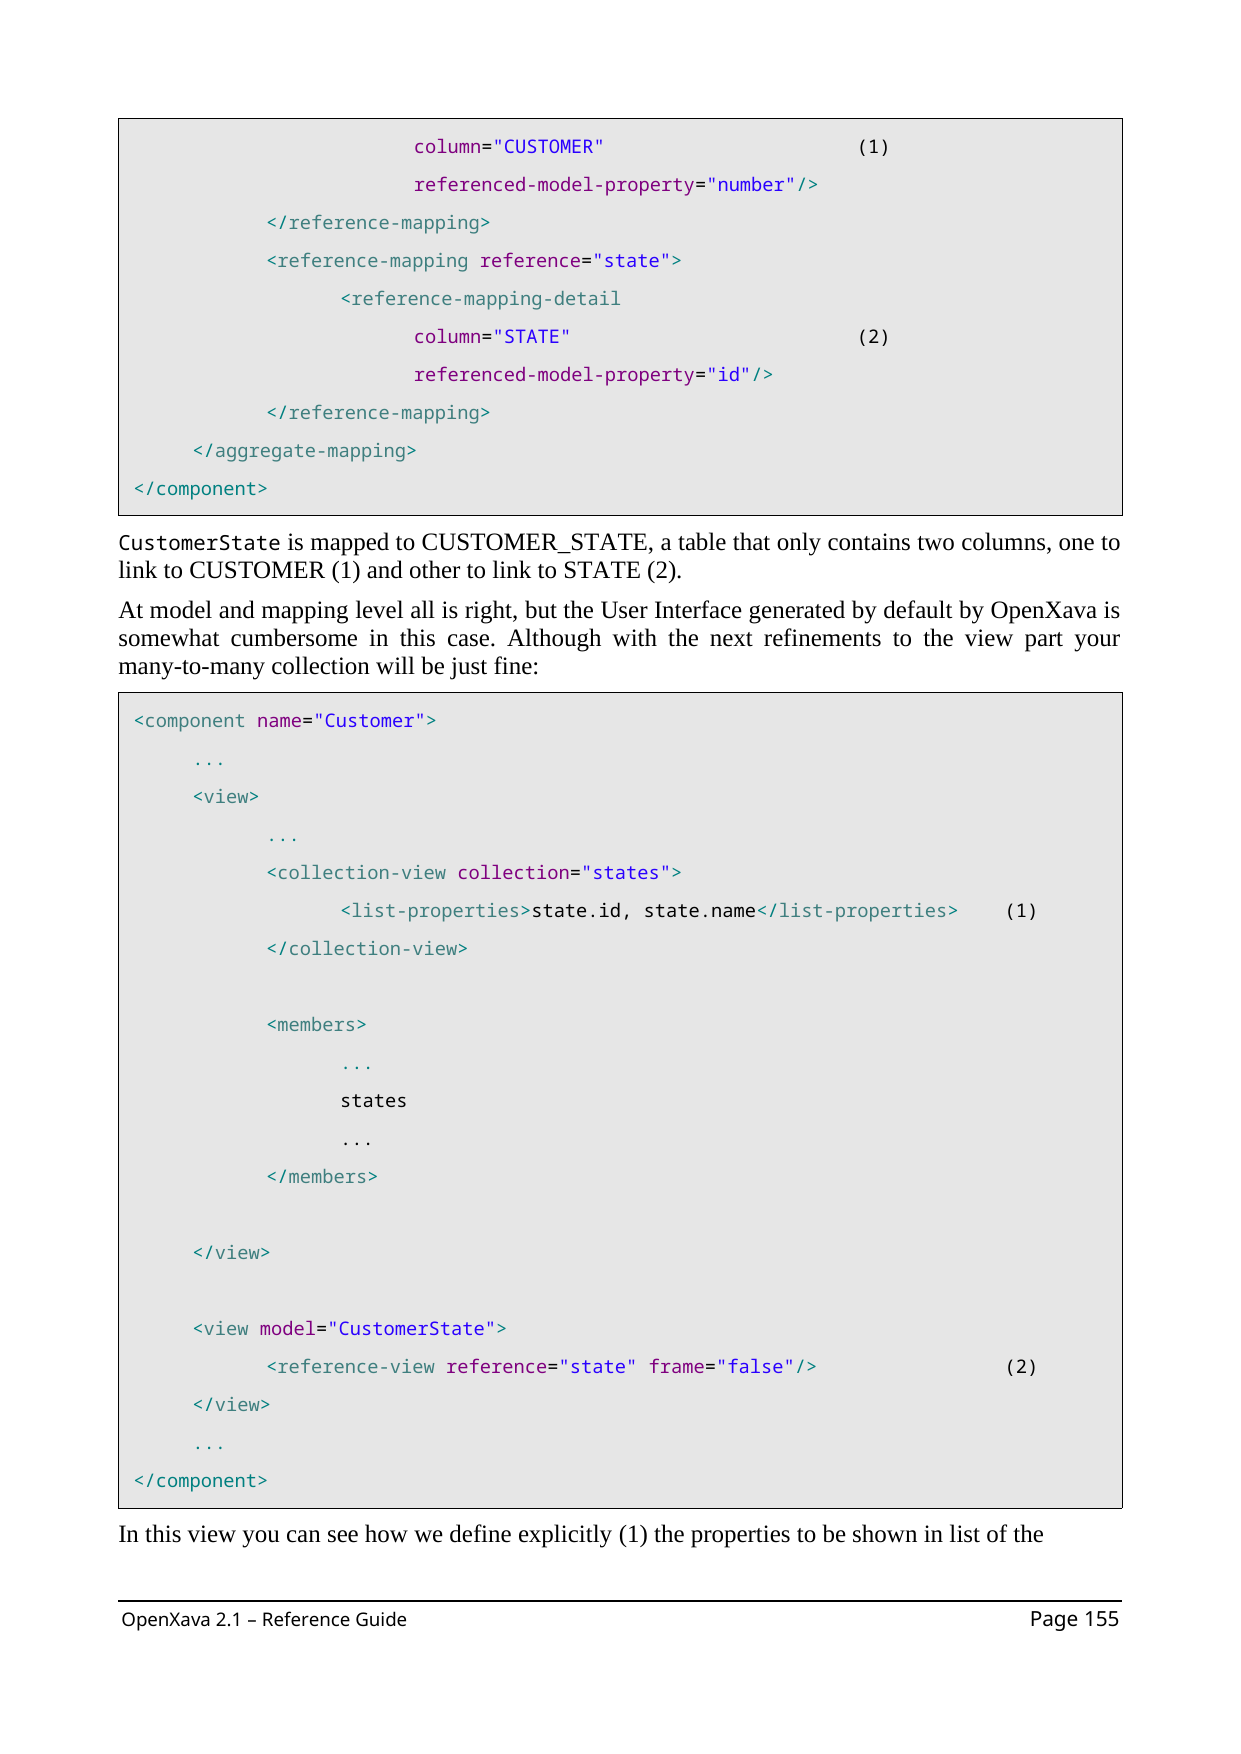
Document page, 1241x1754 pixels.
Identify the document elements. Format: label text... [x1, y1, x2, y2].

text <view model="CustomerState"> [119, 1301, 1122, 1338]
text </collection-view> [119, 920, 1122, 958]
text <collection-view collection="states"> [119, 844, 1122, 882]
text column="CUSTOMER" (1) [119, 119, 1122, 156]
text </reference-mapping> [119, 384, 1122, 422]
text </component> [119, 1453, 1122, 1508]
text ... [119, 1110, 1122, 1148]
text </members> [119, 1148, 1122, 1186]
text <list-properties>state.id, state.name</list-properties> (1) [119, 882, 1122, 920]
text </component> [119, 460, 1122, 515]
text referenced-model-property="number"/> [119, 156, 1122, 194]
text </view> [119, 1377, 1122, 1414]
text CustomerState is mapped to CUSTOMER_STATE, a table that only contains two columns, one to link to CUSTOMER (1) and other to link to STATE (2). [118, 528, 1122, 584]
text referenced-model-property="id"/> [119, 346, 1122, 384]
text </aggregate-mapping> [119, 422, 1122, 460]
text </reference-mapping> [119, 194, 1122, 232]
text <reference-mapping-detail [119, 270, 1122, 308]
text <component name="Customer"> [119, 693, 1122, 730]
text states [119, 1072, 1122, 1110]
text ... [119, 730, 1122, 768]
text ... [119, 806, 1122, 844]
text At model and mapping level all is right, but the User Interface generated by default by OpenXava is somewhat cumbersome in this case. Although with the next refinements to the view part your many-to-many collection will be just fine: [118, 597, 1122, 680]
text column="STATE" (2) [119, 308, 1122, 346]
text <reference-view reference="state" frame="false"/> (2) [119, 1338, 1122, 1377]
text <reference-mapping reference="state"> [119, 232, 1122, 270]
text ... [119, 1034, 1122, 1072]
text ... [119, 1414, 1122, 1453]
text </view> [119, 1224, 1122, 1262]
text <view> [119, 768, 1122, 806]
text In this view you can see how we define explicitly (1) the properties to be shown in list of the [118, 1520, 1122, 1548]
text <members> [119, 996, 1122, 1034]
